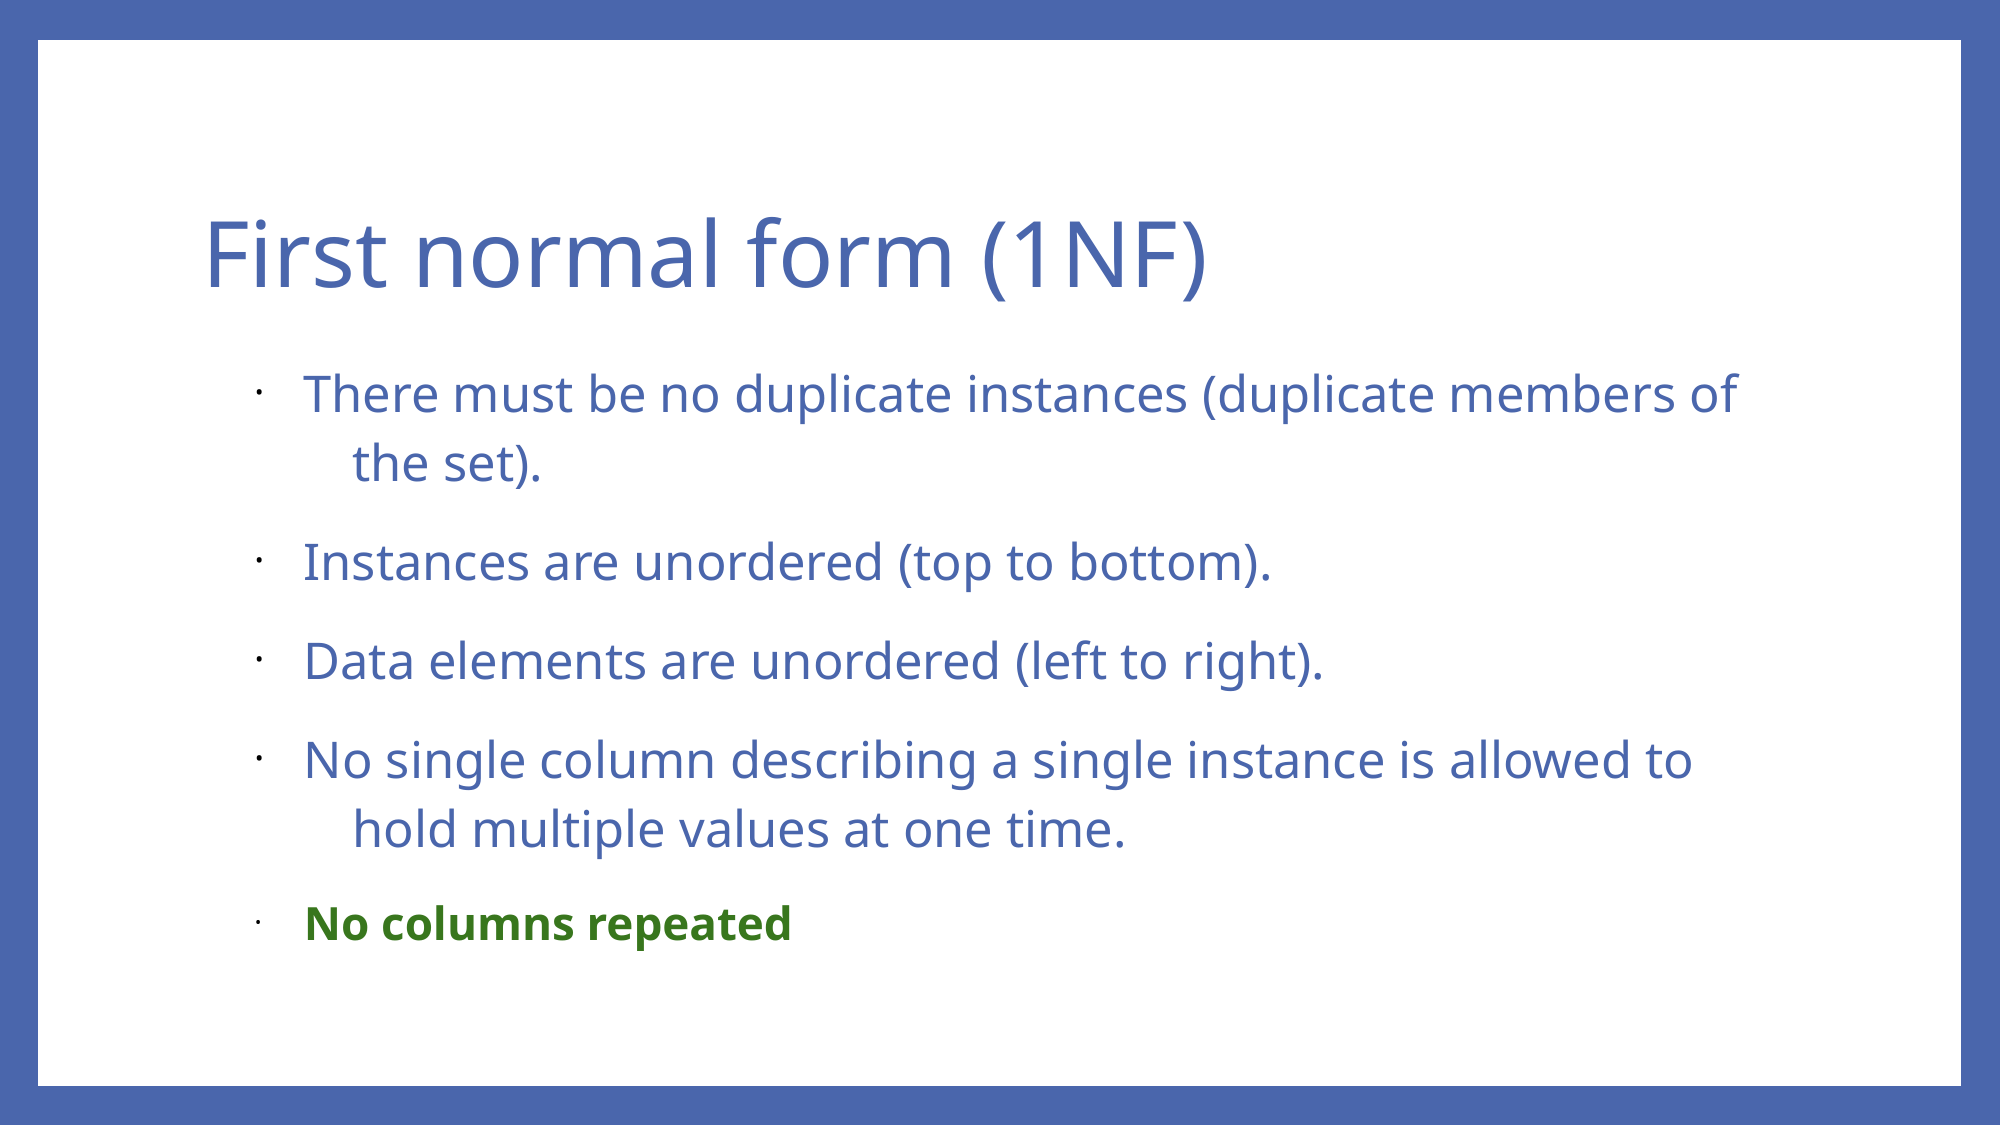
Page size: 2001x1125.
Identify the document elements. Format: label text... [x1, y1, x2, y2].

list There must be no duplicate instances (duplicate members of the set). Instances are unordered (top to bottom). Data elements are unordered (left to right). No single column describing a single instance is allowed to hold multiple values at one time. No columns repeated [187, 337, 1808, 1000]
title First normal form (1NF) [187, 99, 1808, 323]
